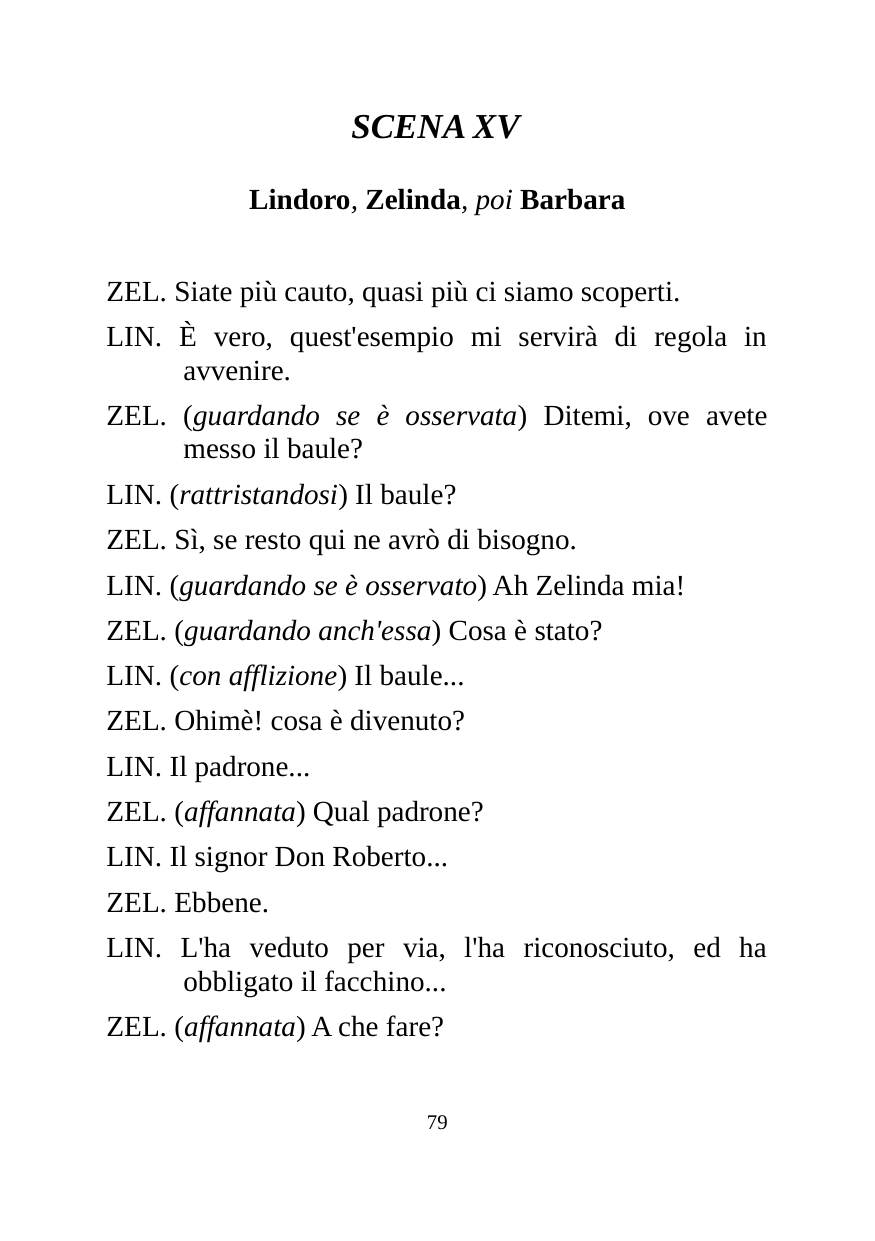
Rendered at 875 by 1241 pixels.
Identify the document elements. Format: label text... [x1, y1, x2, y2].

text ZEL. (affannata) A che fare? [106, 1009, 768, 1042]
text LIN. Il padrone... [106, 749, 768, 782]
text Lindoro, Zelinda, poi Barbara [106, 182, 768, 215]
subtitle SCENA XV [106, 106, 768, 146]
text ZEL. Sì, se resto qui ne avrò di bisogno. [106, 522, 768, 556]
text LIN. (guardando se è osservato) Ah Zelinda mia! [106, 568, 768, 601]
text ZEL. Siate più cauto, quasi più ci siamo scoperti. [106, 274, 768, 307]
text LIN. L'ha veduto per via, l'ha riconosciuto, ed ha obbligato il facchino... [106, 930, 768, 997]
text LIN. Il signor Don Roberto... [106, 839, 768, 873]
text ZEL. (guardando se è osservata) Ditemi, ove avete messo il baule? [106, 398, 768, 465]
text ZEL. Ohimè! cosa è divenuto? [106, 703, 768, 737]
text ZEL. (guardando anch'essa) Cosa è stato? [106, 613, 768, 646]
text ZEL. (affannata) Qual padrone? [106, 794, 768, 828]
text LIN. (rattristandosi) Il baule? [106, 477, 768, 511]
text LIN. È vero, quest'esempio mi servirà di regola in avvenire. [106, 319, 768, 386]
text LIN. (con afflizione) Il baule... [106, 658, 768, 692]
text ZEL. Ebbene. [106, 885, 768, 918]
